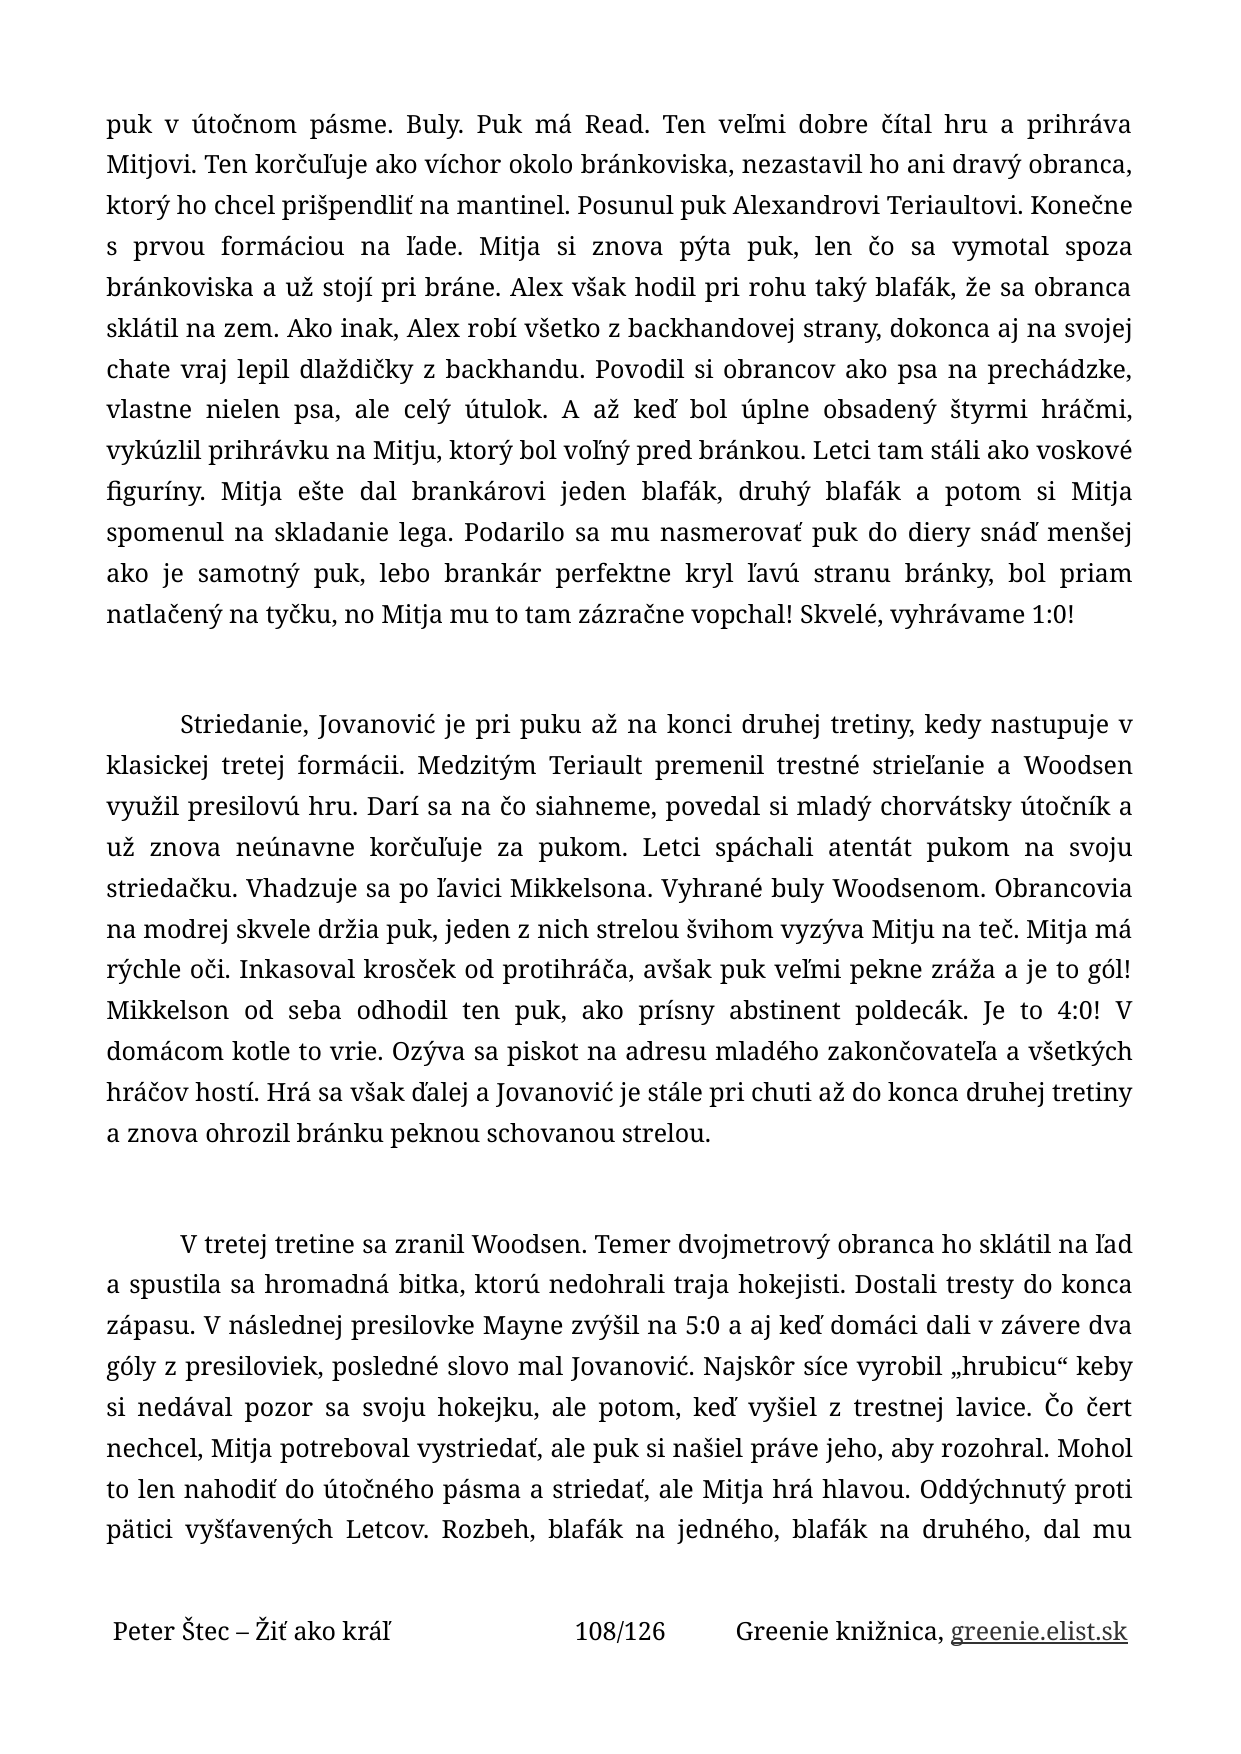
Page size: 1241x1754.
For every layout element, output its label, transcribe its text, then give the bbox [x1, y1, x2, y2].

text V tretej tretine sa zranil Woodsen. Temer dvojmetrový obranca ho sklátil na ľad a spustila sa hromadná bitka, ktorú nedohrali traja hokejisti. Dostali tresty do konca zápasu. V následnej presilovke Mayne zvýšil na 5:0 a aj keď domáci dali v závere dva góly z presiloviek, posledné slovo mal Jovanović. Najskôr síce vyrobil „hrubicu“ keby si nedával pozor sa svoju hokejku, ale potom, keď vyšiel z trestnej lavice. Čo čert nechcel, Mitja potreboval vystriedať, ale puk si našiel práve jeho, aby rozohral. Mohol to len nahodiť do útočného pásma a striedať, ale Mitja hrá hlavou. Oddýchnutý proti pätici vyšťavených Letcov. Rozbeh, blafák na jedného, blafák na druhého, dal mu [106, 1226, 1134, 1546]
text Striedanie, Jovanović je pri puku až na konci druhej tretiny, kedy nastupuje v klasickej tretej formácii. Medzitým Teriault premenil trestné strieľanie a Woodsen využil presilovú hru. Darí sa na čo siahneme, povedal si mladý chorvátsky útočník a už znova neúnavne korčuľuje za pukom. Letci spáchali atentát pukom na svoju striedačku. Vhadzuje sa po ľavici Mikkelsona. Vyhrané buly Woodsenom. Obrancovia na modrej skvele držia puk, jeden z nich strelou švihom vyzýva Mitju na teč. Mitja má rýchle oči. Inkasoval krosček od protihráča, avšak puk veľmi pekne zráža a je to gól! Mikkelson od seba odhodil ten puk, ako prísny abstinent poldecák. Je to 4:0! V domácom kotle to vrie. Ozýva sa piskot na adresu mladého zakončovateľa a všetkých hráčov hostí. Hrá sa však ďalej a Jovanović je stále pri chuti až do konca druhej tretiny a znova ohrozil bránku peknou schovanou strelou. [106, 707, 1134, 1149]
text puk v útočnom pásme. Buly. Puk má Read. Ten veľmi dobre čítal hru a prihráva Mitjovi. Ten korčuľuje ako víchor okolo bránkoviska, nezastavil ho ani dravý obranca, ktorý ho chcel prišpendliť na mantinel. Posunul puk Alexandrovi Teriaultovi. Konečne s prvou formáciou na ľade. Mitja si znova pýta puk, len čo sa vymotal spoza bránkoviska a už stojí pri bráne. Alex však hodil pri rohu taký blafák, že sa obranca sklátil na zem. Ako inak, Alex robí všetko z backhandovej strany, dokonca aj na svojej chate vraj lepil dlaždičky z backhandu. Povodil si obrancov ako psa na prechádzke, vlastne nielen psa, ale celý útulok. A až keď bol úplne obsadený štyrmi hráčmi, vykúzlil prihrávku na Mitju, ktorý bol voľný pred bránkou. Letci tam stáli ako voskové figuríny. Mitja ešte dal brankárovi jeden blafák, druhý blafák a potom si Mitja spomenul na skladanie lega. Podarilo sa mu nasmerovať puk do diery snáď menšej ako je samotný puk, lebo brankár perfektne kryl ľavú stranu bránky, bol priam natlačený na tyčku, no Mitja mu to tam zázračne vopchal! Skvelé, vyhrávame 1:0! [106, 106, 1134, 630]
